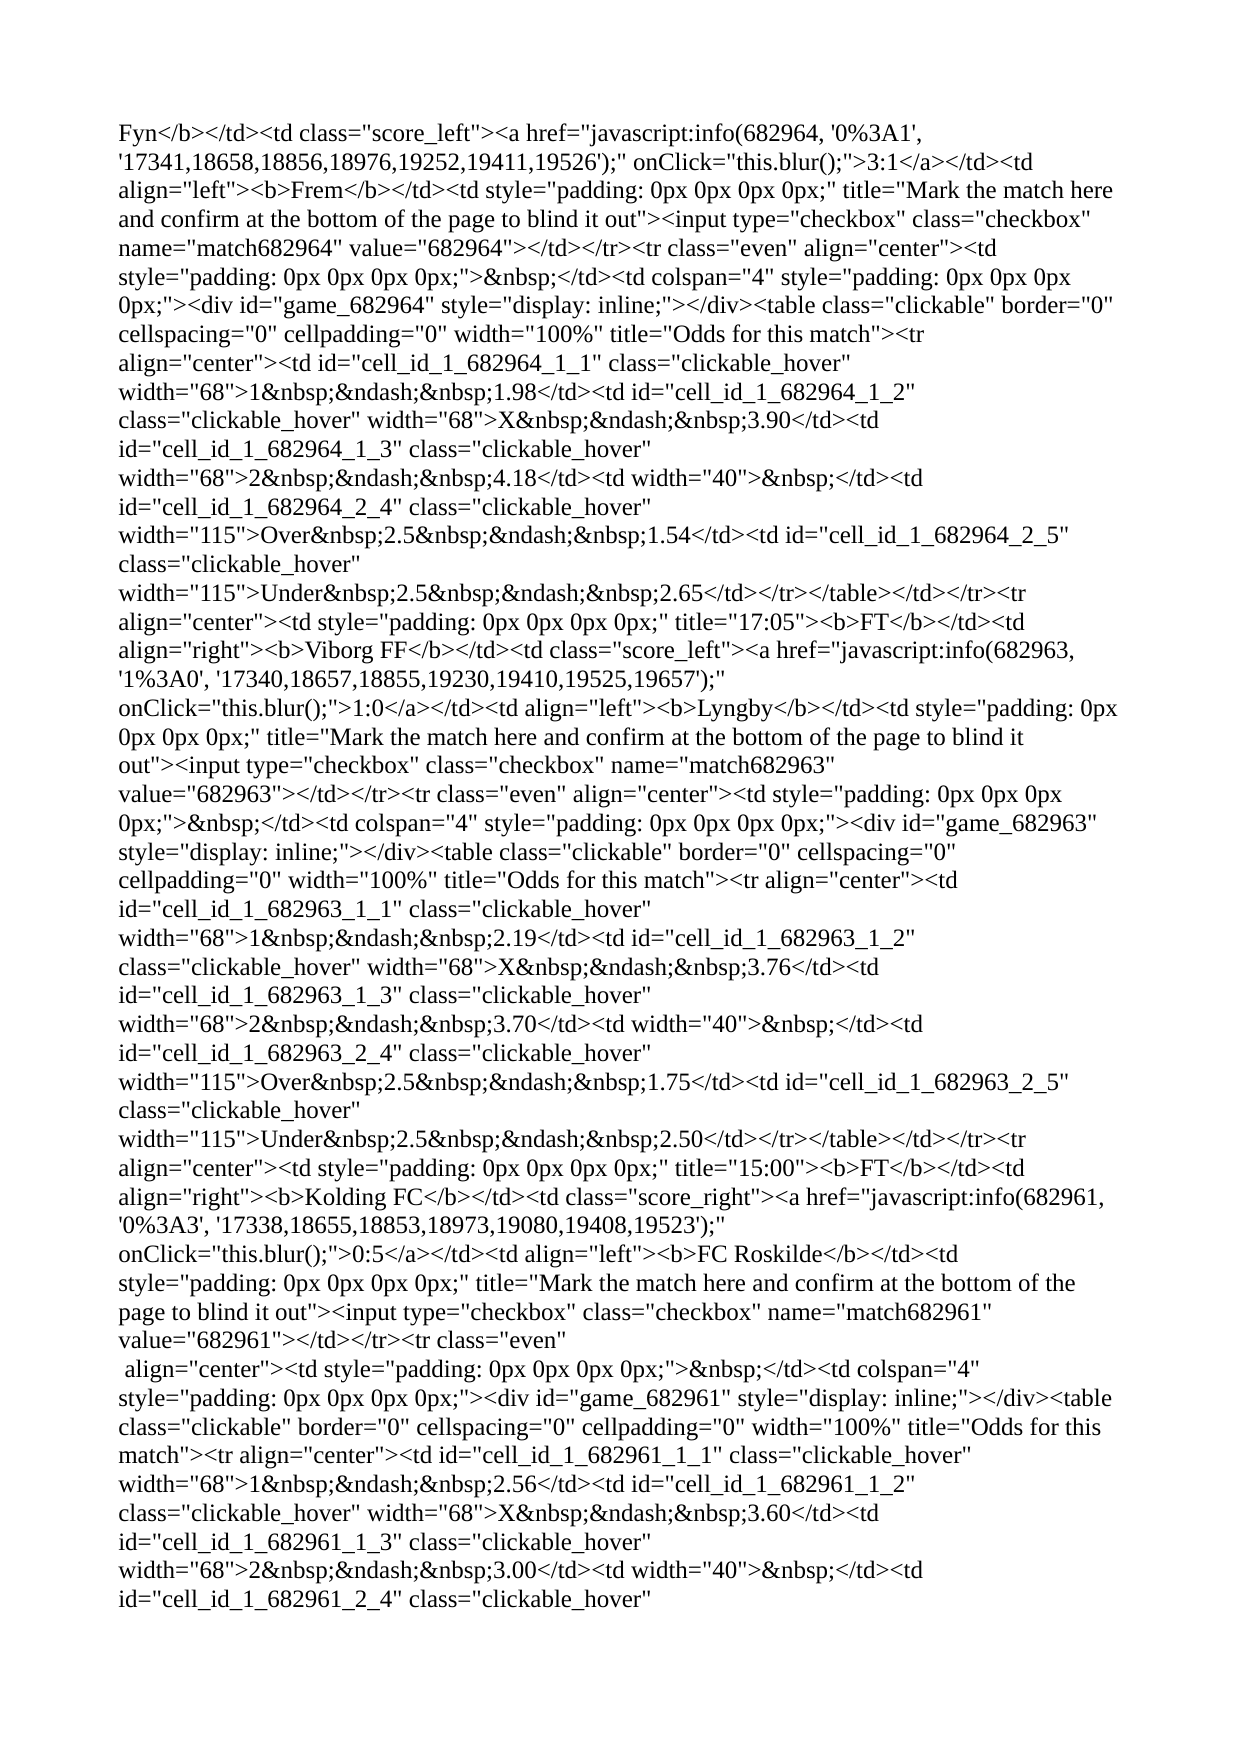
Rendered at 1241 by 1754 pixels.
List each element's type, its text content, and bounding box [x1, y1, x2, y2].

text align="center"><td style="padding: 0px 0px 0px 0px;">&nbsp;</td><td colspan="4" style="padding: 0px 0px 0px 0px;"><div id="game_682961" style="display: inline;"></div><table class="clickable" border="0" cellspacing="0" cellpadding="0" width="100%" title="Odds for this match"><tr align="center"><td id="cell_id_1_682961_1_1" class="clickable_hover" width="68">1&nbsp;&ndash;&nbsp;2.56</td><td id="cell_id_1_682961_1_2" class="clickable_hover" width="68">X&nbsp;&ndash;&nbsp;3.60</td><td id="cell_id_1_682961_1_3" class="clickable_hover" width="68">2&nbsp;&ndash;&nbsp;3.00</td><td width="40">&nbsp;</td><td id="cell_id_1_682961_2_4" class="clickable_hover" [118, 1354, 1122, 1613]
text Fyn</b></td><td class="score_left"><a href="javascript:info(682964, '0%3A1', '17341,18658,18856,18976,19252,19411,19526');" onClick="this.blur();">3:1</a></td><td align="left"><b>Frem</b></td><td style="padding: 0px 0px 0px 0px;" title="Mark the match here and confirm at the bottom of the page to blind it out"><input type="checkbox" class="checkbox" name="match682964" value="682964"></td></tr><tr class="even" align="center"><td style="padding: 0px 0px 0px 0px;">&nbsp;</td><td colspan="4" style="padding: 0px 0px 0px 0px;"><div id="game_682964" style="display: inline;"></div><table class="clickable" border="0" cellspacing="0" cellpadding="0" width="100%" title="Odds for this match"><tr align="center"><td id="cell_id_1_682964_1_1" class="clickable_hover" width="68">1&nbsp;&ndash;&nbsp;1.98</td><td id="cell_id_1_682964_1_2" class="clickable_hover" width="68">X&nbsp;&ndash;&nbsp;3.90</td><td id="cell_id_1_682964_1_3" class="clickable_hover" width="68">2&nbsp;&ndash;&nbsp;4.18</td><td width="40">&nbsp;</td><td id="cell_id_1_682964_2_4" class="clickable_hover" width="115">Over&nbsp;2.5&nbsp;&ndash;&nbsp;1.54</td><td id="cell_id_1_682964_2_5" class="clickable_hover" width="115">Under&nbsp;2.5&nbsp;&ndash;&nbsp;2.65</td></tr></table></td></tr><tr align="center"><td style="padding: 0px 0px 0px 0px;" title="17:05"><b>FT</b></td><td align="right"><b>Viborg FF</b></td><td class="score_left"><a href="javascript:info(682963, '1%3A0', '17340,18657,18855,19230,19410,19525,19657');" onClick="this.blur();">1:0</a></td><td align="left"><b>Lyngby</b></td><td style="padding: 0px 0px 0px 0px;" title="Mark the match here and confirm at the bottom of the page to blind it out"><input type="checkbox" class="checkbox" name="match682963" value="682963"></td></tr><tr class="even" align="center"><td style="padding: 0px 0px 0px 0px;">&nbsp;</td><td colspan="4" style="padding: 0px 0px 0px 0px;"><div id="game_682963" style="display: inline;"></div><table class="clickable" border="0" cellspacing="0" cellpadding="0" width="100%" title="Odds for this match"><tr align="center"><td id="cell_id_1_682963_1_1" class="clickable_hover" width="68">1&nbsp;&ndash;&nbsp;2.19</td><td id="cell_id_1_682963_1_2" class="clickable_hover" width="68">X&nbsp;&ndash;&nbsp;3.76</td><td id="cell_id_1_682963_1_3" class="clickable_hover" width="68">2&nbsp;&ndash;&nbsp;3.70</td><td width="40">&nbsp;</td><td id="cell_id_1_682963_2_4" class="clickable_hover" width="115">Over&nbsp;2.5&nbsp;&ndash;&nbsp;1.75</td><td id="cell_id_1_682963_2_5" class="clickable_hover" width="115">Under&nbsp;2.5&nbsp;&ndash;&nbsp;2.50</td></tr></table></td></tr><tr align="center"><td style="padding: 0px 0px 0px 0px;" title="15:00"><b>FT</b></td><td align="right"><b>Kolding FC</b></td><td class="score_right"><a href="javascript:info(682961, '0%3A3', '17338,18655,18853,18973,19080,19408,19523');" onClick="this.blur();">0:5</a></td><td align="left"><b>FC Roskilde</b></td><td style="padding: 0px 0px 0px 0px;" title="Mark the match here and confirm at the bottom of the page to blind it out"><input type="checkbox" class="checkbox" name="match682961" value="682961"></td></tr><tr class="even" [118, 118, 1122, 1354]
